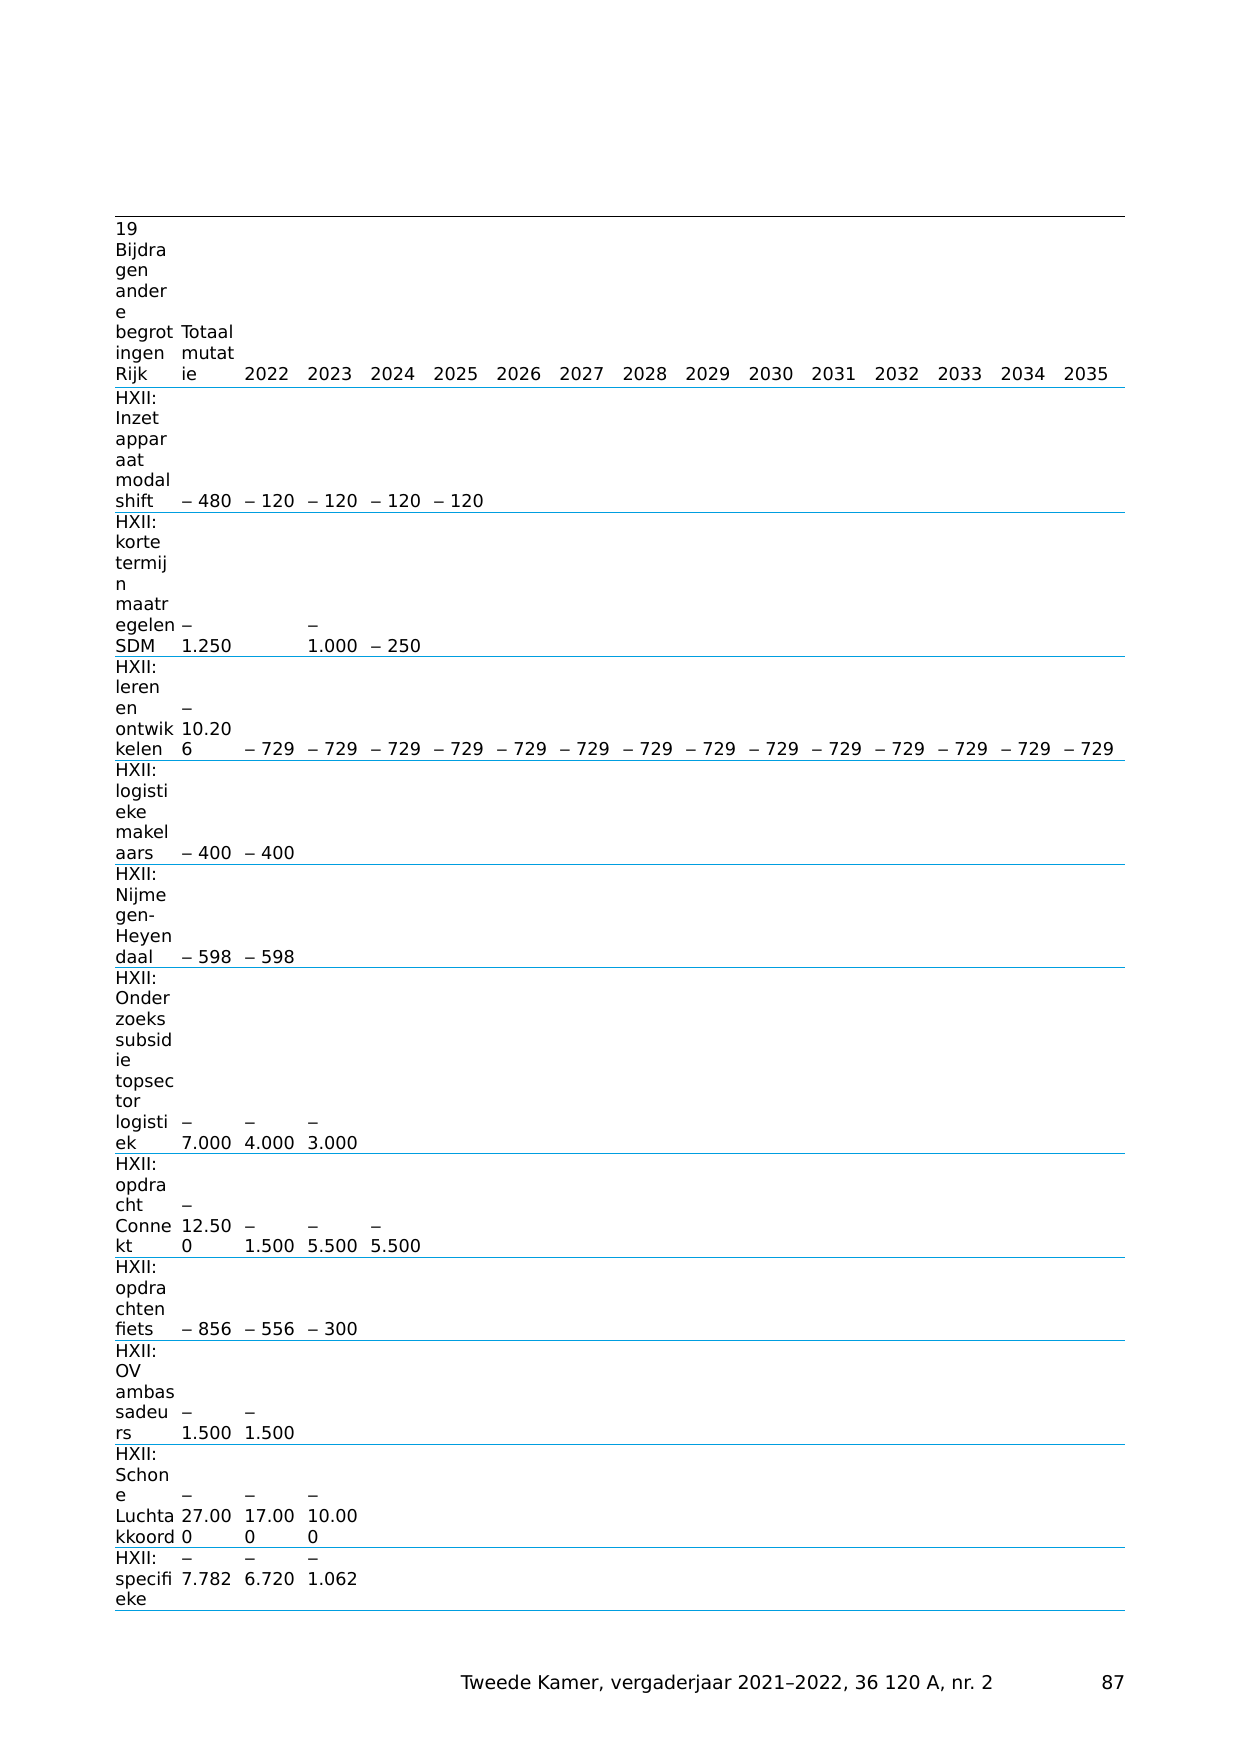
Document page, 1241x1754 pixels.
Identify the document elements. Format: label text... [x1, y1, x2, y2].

table_cell [619, 1154, 682, 1257]
table_cell [808, 865, 871, 967]
table_cell [430, 761, 493, 863]
table_cell [871, 968, 934, 1153]
table_cell [493, 1548, 556, 1610]
table_cell [556, 1548, 619, 1610]
table_cell [871, 513, 934, 656]
table_cell [367, 1548, 430, 1610]
table_cell [808, 388, 871, 511]
table_cell ‒ 120 [367, 388, 430, 511]
table_cell ‒ 5.500 [304, 1154, 367, 1257]
table_cell [619, 513, 682, 656]
table_cell [808, 1258, 871, 1340]
table_cell ‒ 1.000 [304, 513, 367, 656]
table_cell [745, 1341, 808, 1444]
table_cell [493, 388, 556, 511]
table_cell 2034 [998, 217, 1060, 387]
table_cell [619, 865, 682, 967]
table_cell [430, 1258, 493, 1340]
table_cell [998, 1258, 1060, 1340]
table_cell ‒ 3.000 [304, 968, 367, 1153]
table_cell [367, 1445, 430, 1547]
table_cell 2028 [619, 217, 682, 387]
table_cell [619, 968, 682, 1153]
table_cell ‒ 27.000 [178, 1445, 241, 1547]
table_cell [1060, 388, 1125, 511]
table_cell [1060, 1341, 1125, 1444]
table_cell ‒ 856 [178, 1258, 241, 1340]
table_cell [556, 761, 619, 863]
table_cell ‒ 598 [178, 865, 241, 967]
table_cell ‒ 729 [745, 657, 808, 760]
table_cell 19 Bijdragen andere begrotingen Rijk [115, 217, 178, 387]
table_cell [367, 761, 430, 863]
table_cell [682, 968, 745, 1153]
table_cell ‒ 17.000 [241, 1445, 304, 1547]
table_cell [430, 865, 493, 967]
table_cell ‒ 729 [934, 657, 997, 760]
table_cell 2024 [367, 217, 430, 387]
table_cell ‒ 250 [367, 513, 430, 656]
table_cell [682, 388, 745, 511]
table_cell ‒ 120 [241, 388, 304, 511]
table_cell ‒ 729 [871, 657, 934, 760]
table_cell ‒ 300 [304, 1258, 367, 1340]
table_cell HXII: korte termijn maatregelen SDM [115, 513, 178, 656]
table_cell HXII: Nijmegen-Heyendaal [115, 865, 178, 967]
table_cell [998, 865, 1060, 967]
table_cell [682, 1548, 745, 1610]
table_cell HXII: Onderzoeks subsidie topsector logistiek [115, 968, 178, 1153]
table_cell ‒ 120 [430, 388, 493, 511]
table_cell [745, 1445, 808, 1547]
table_cell ‒ 1.500 [178, 1341, 241, 1444]
table_cell HXII: leren en ontwikkelen [115, 657, 178, 760]
table_cell [745, 388, 808, 511]
table_cell 2032 [871, 217, 934, 387]
table_cell [682, 761, 745, 863]
table_cell ‒ 7.782 [178, 1548, 241, 1610]
table_cell [493, 513, 556, 656]
table_cell ‒ 10.000 [304, 1445, 367, 1547]
table_cell [934, 1154, 997, 1257]
table_cell [871, 1258, 934, 1340]
table_cell [808, 761, 871, 863]
table_cell [745, 761, 808, 863]
table_cell [430, 1154, 493, 1257]
table_cell HXII: specifieke [115, 1548, 178, 1610]
table_cell [745, 513, 808, 656]
table_cell ‒ 729 [998, 657, 1060, 760]
table_cell [619, 1548, 682, 1610]
table_cell [619, 388, 682, 511]
table_cell [1060, 865, 1125, 967]
table_cell [304, 761, 367, 863]
table_cell [745, 1258, 808, 1340]
table_cell [619, 1258, 682, 1340]
table_cell [682, 865, 745, 967]
table_cell ‒ 400 [241, 761, 304, 863]
table_cell [871, 1548, 934, 1610]
table_cell [871, 865, 934, 967]
table_cell [998, 1341, 1060, 1444]
table_cell [556, 1445, 619, 1547]
table_cell [556, 1258, 619, 1340]
table_cell [998, 1445, 1060, 1547]
table_cell [1060, 761, 1125, 863]
table_cell ‒ 729 [682, 657, 745, 760]
table_cell [430, 1445, 493, 1547]
table_cell [998, 388, 1060, 511]
table_cell [619, 1445, 682, 1547]
table_cell ‒ 480 [178, 388, 241, 511]
table_cell [934, 1258, 997, 1340]
table_cell ‒ 729 [367, 657, 430, 760]
table_cell [934, 388, 997, 511]
table_cell [493, 1445, 556, 1547]
table_cell ‒ 729 [556, 657, 619, 760]
table_cell [556, 388, 619, 511]
table_cell [556, 968, 619, 1153]
table_cell HXII: opdrachten fiets [115, 1258, 178, 1340]
table_cell ‒ 1.500 [241, 1154, 304, 1257]
table_cell ‒ 729 [619, 657, 682, 760]
table_cell [682, 1258, 745, 1340]
table_cell [871, 1445, 934, 1547]
table_cell [998, 968, 1060, 1153]
table_cell [871, 761, 934, 863]
table_cell ‒ 1.500 [241, 1341, 304, 1444]
table_cell 2027 [556, 217, 619, 387]
table_cell [682, 1341, 745, 1444]
table_cell [934, 1548, 997, 1610]
table_cell ‒ 729 [1060, 657, 1125, 760]
table_cell [871, 1154, 934, 1257]
table_cell [808, 1445, 871, 1547]
table_cell [934, 1445, 997, 1547]
table_cell [745, 865, 808, 967]
table_cell ‒ 12.500 [178, 1154, 241, 1257]
table_cell [493, 968, 556, 1153]
table_cell [430, 968, 493, 1153]
table_header Tabel 19 [115, 191, 1125, 216]
table_cell [871, 1341, 934, 1444]
table_cell [745, 968, 808, 1153]
table_cell 2035 [1060, 217, 1125, 387]
table_cell [556, 1154, 619, 1257]
table_cell ‒ 120 [304, 388, 367, 511]
table_cell ‒ 729 [304, 657, 367, 760]
table_cell ‒ 598 [241, 865, 304, 967]
table_cell 2022 [241, 217, 304, 387]
table_cell [493, 865, 556, 967]
table_cell [682, 1154, 745, 1257]
table_cell [808, 1548, 871, 1610]
table_cell [1060, 968, 1125, 1153]
table_cell [808, 1154, 871, 1257]
table_cell [1060, 1258, 1125, 1340]
table_cell 2023 [304, 217, 367, 387]
table_cell 2031 [808, 217, 871, 387]
table_cell [493, 1258, 556, 1340]
table_cell [619, 1341, 682, 1444]
table_cell [1060, 1548, 1125, 1610]
table_cell ‒ 5.500 [367, 1154, 430, 1257]
table_cell HXII: Inzet apparaat modal shift [115, 388, 178, 511]
table_cell [998, 761, 1060, 863]
table_cell [808, 1341, 871, 1444]
table_cell HXII: opdracht Connekt [115, 1154, 178, 1257]
table_cell ‒ 729 [241, 657, 304, 760]
table_cell ‒ 1.250 [178, 513, 241, 656]
table_cell Totaal mutatie [178, 217, 241, 387]
table_cell [998, 1154, 1060, 1257]
table_cell 2030 [745, 217, 808, 387]
table_cell [998, 513, 1060, 656]
table_cell [556, 513, 619, 656]
table_cell 2033 [934, 217, 997, 387]
table_cell 2025 [430, 217, 493, 387]
table_cell ‒ 1.062 [304, 1548, 367, 1610]
table_cell [556, 865, 619, 967]
table_cell [1060, 513, 1125, 656]
table_cell [808, 968, 871, 1153]
table_cell [934, 761, 997, 863]
table_cell ‒ 400 [178, 761, 241, 863]
table_cell ‒ 6.720 [241, 1548, 304, 1610]
table_cell [619, 761, 682, 863]
table_cell ‒ 4.000 [241, 968, 304, 1153]
table_cell [871, 388, 934, 511]
table_cell [1060, 1445, 1125, 1547]
table_cell [682, 513, 745, 656]
table_cell [745, 1548, 808, 1610]
table_cell [934, 513, 997, 656]
table_cell [430, 1341, 493, 1444]
table_cell [682, 1445, 745, 1547]
table_cell [493, 1154, 556, 1257]
table_cell 2026 [493, 217, 556, 387]
table_cell HXII: OV ambassadeurs [115, 1341, 178, 1444]
table_cell [304, 865, 367, 967]
table_cell [304, 1341, 367, 1444]
table_cell HXII: Schone Luchtakkoord [115, 1445, 178, 1547]
table_cell [493, 761, 556, 863]
table_cell [367, 1258, 430, 1340]
table_cell ‒ 729 [493, 657, 556, 760]
table_cell [934, 865, 997, 967]
table_cell [998, 1548, 1060, 1610]
table_cell [808, 513, 871, 656]
table_cell ‒ 10.206 [178, 657, 241, 760]
table_cell [556, 1341, 619, 1444]
table_cell [367, 968, 430, 1153]
table_cell ‒ 729 [808, 657, 871, 760]
table_cell [367, 1341, 430, 1444]
table_cell [1060, 1154, 1125, 1257]
table_cell [367, 865, 430, 967]
table_cell [241, 513, 304, 656]
table_cell [745, 1154, 808, 1257]
table_cell ‒ 7.000 [178, 968, 241, 1153]
table_cell [430, 1548, 493, 1610]
table_cell 2029 [682, 217, 745, 387]
table_cell HXII: logistieke makelaars [115, 761, 178, 863]
table_cell [430, 513, 493, 656]
table_cell [934, 968, 997, 1153]
table_cell [493, 1341, 556, 1444]
table_cell [934, 1341, 997, 1444]
table_cell ‒ 729 [430, 657, 493, 760]
table_cell ‒ 556 [241, 1258, 304, 1340]
